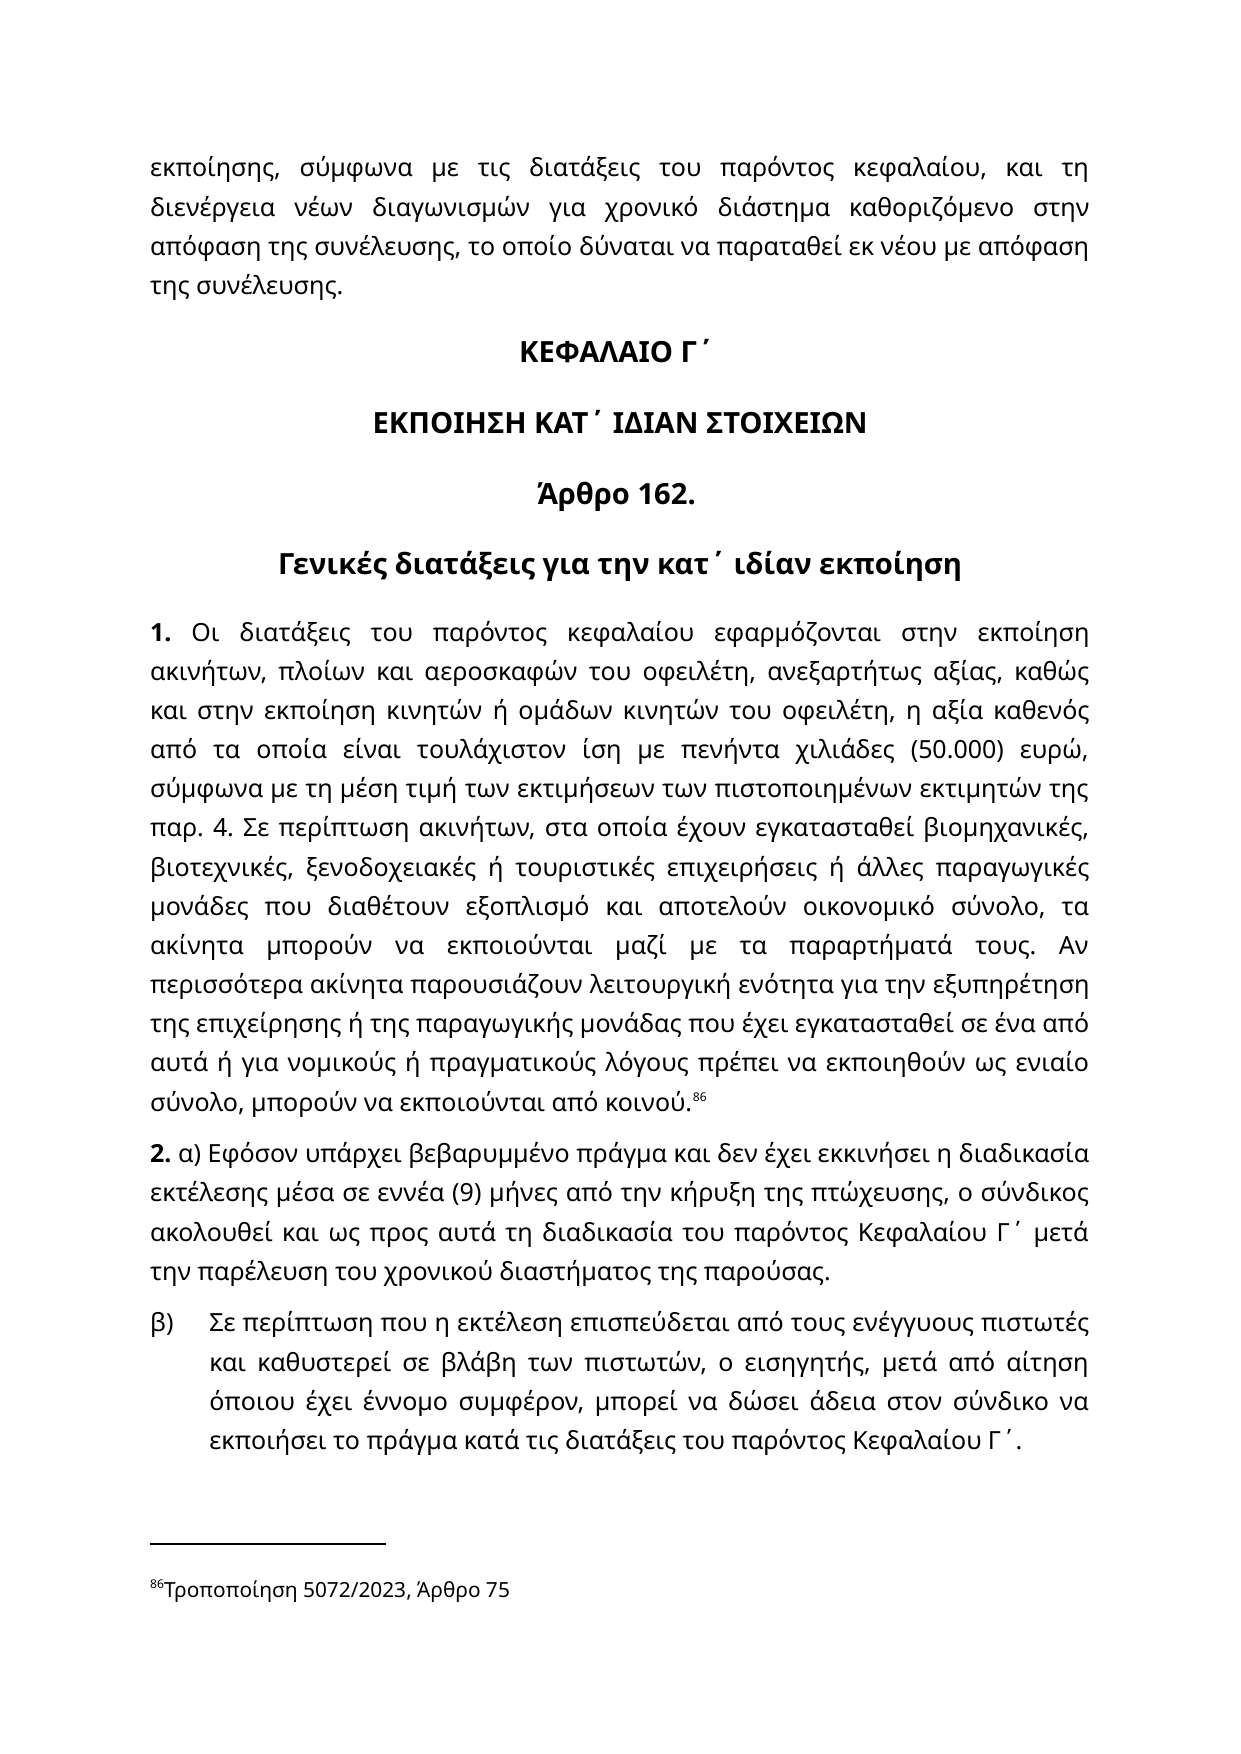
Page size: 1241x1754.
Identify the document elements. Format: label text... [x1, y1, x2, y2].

subtitle ΚΕΦΑΛΑΙΟ Γ΄ [150, 332, 1090, 371]
subtitle ΕΚΠΟΙΗΣΗ ΚΑΤ΄ ΙΔΙΑΝ ΣΤΟΙΧΕΙΩΝ [150, 402, 1090, 442]
text εκποίησης, σύμφωνα με τις διατάξεις του παρόντος κεφαλαίου, και τη διενέργεια νέων διαγωνισμών για χρονικό διάστημα καθοριζόμενο στην απόφαση της συνέλευσης, το οποίο δύναται να παραταθεί εκ νέου με απόφαση της συνέλευσης. [150, 150, 1090, 302]
text 2. α) Εφόσον υπάρχει βεβαρυμμένο πράγμα και δεν έχει εκκινήσει η διαδικασία εκτέλεσης μέσα σε εννέα (9) μήνες από την κήρυξη της πτώχευσης, ο σύνδικος ακολουθεί και ως προς αυτά τη διαδικασία του παρόντος Κεφαλαίου Γ΄ μετά την παρέλευση του χρονικού διαστήματος της παρούσας. [150, 1136, 1090, 1287]
subtitle Άρθρο 162. [150, 473, 1090, 513]
text 1. Οι διατάξεις του παρόντος κεφαλαίου εφαρμόζονται στην εκποίηση ακινήτων, πλοίων και αεροσκαφών του οφειλέτη, ανεξαρτήτως αξίας, καθώς και στην εκποίηση κινητών ή ομάδων κινητών του οφειλέτη, η αξία καθενός από τα οποία είναι τουλάχιστον ίση με πενήντα χιλιάδες (50.000) ευρώ, σύμφωνα με τη μέση τιμή των εκτιμήσεων των πιστοποιημένων εκτιμητών της παρ. 4. Σε περίπτωση ακινήτων, στα οποία έχουν εγκατασταθεί βιομηχανικές, βιοτεχνικές, ξενοδοχειακές ή τουριστικές επιχειρήσεις ή άλλες παραγωγικές μονάδες που διαθέτουν εξοπλισμό και αποτελούν οικονομικό σύνολο, τα ακίνητα μπορούν να εκποιούνται μαζί με τα παραρτήματά τους. Αν περισσότερα ακίνητα παρουσιάζουν λειτουργική ενότητα για την εξυπηρέτηση της επιχείρησης ή της παραγωγικής μονάδας που έχει εγκατασταθεί σε ένα από αυτά ή για νομικούς ή πραγματικούς λόγους πρέπει να εκποιηθούν ως ενιαίο σύνολο, μπορούν να εκποιούνται από κοινού. [150, 614, 1090, 1118]
subtitle Γενικές διατάξεις για την κατ΄ ιδίαν εκποίηση [150, 543, 1090, 583]
list β) Σε περίπτωση που η εκτέλεση επισπεύδεται από τους ενέγγυους πιστωτές και καθυστερεί σε βλάβη των πιστωτών, ο εισηγητής, μετά από αίτηση όποιου έχει έννομο συμφέρον, μπορεί να δώσει άδεια στον σύνδικο να εκποιήσει το πράγμα κατά τις διατάξεις του παρόντος Κεφαλαίου Γ΄. [150, 1305, 1090, 1457]
text Τροποποίηση 5072/2023, Άρθρο 75 [150, 1576, 1090, 1604]
